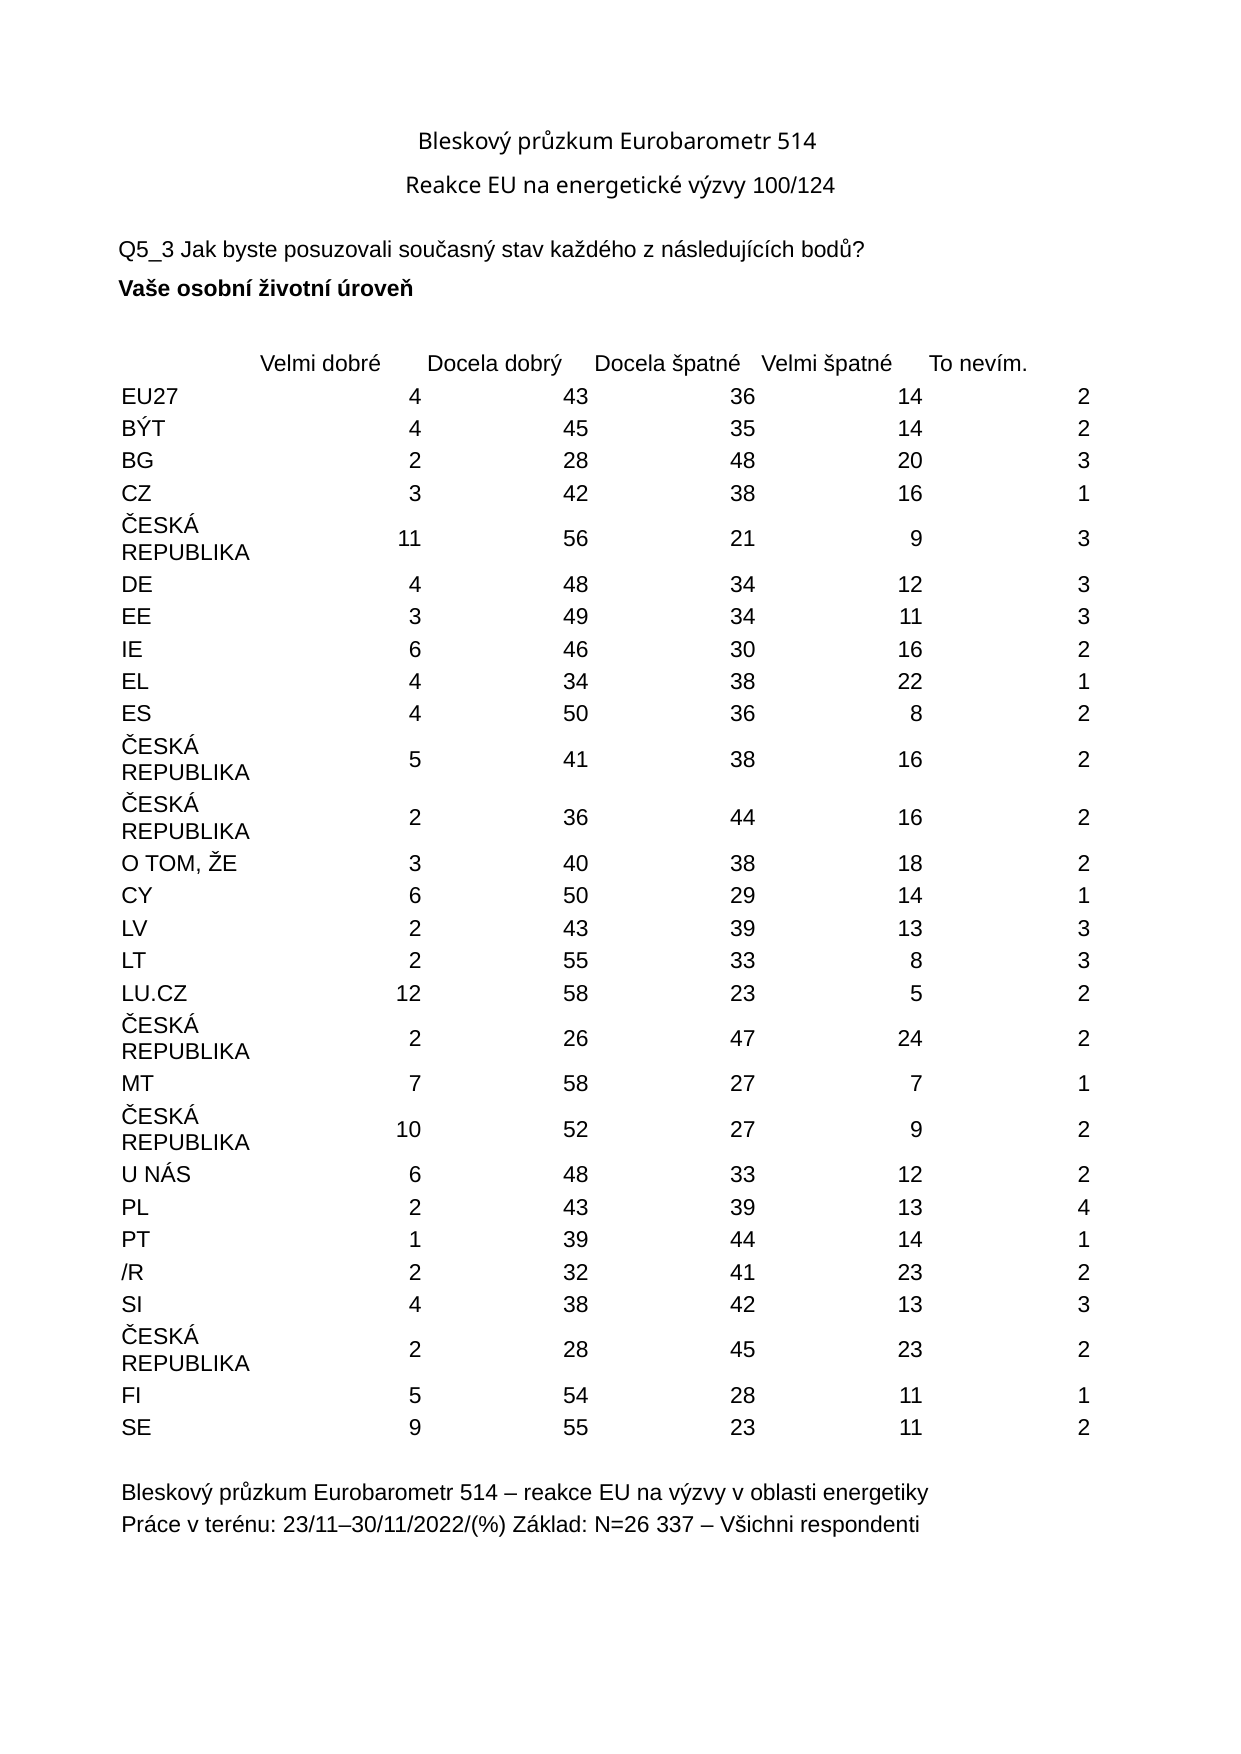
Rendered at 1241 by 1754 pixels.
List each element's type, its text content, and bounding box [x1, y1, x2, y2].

table_cell 55 [424, 944, 591, 976]
table_cell 35 [591, 412, 758, 444]
table_cell 2 [257, 944, 424, 976]
table_header Velmi dobré [257, 347, 424, 380]
table_cell 6 [257, 879, 424, 912]
table_cell DE [118, 568, 257, 600]
table_cell 27 [591, 1100, 758, 1158]
table_cell LU.CZ [118, 976, 257, 1009]
table_cell 42 [591, 1288, 758, 1320]
table_cell SE [118, 1411, 257, 1444]
table_header Velmi špatné [758, 347, 926, 380]
table_cell 1 [257, 1223, 424, 1256]
table_cell 27 [591, 1068, 758, 1100]
table_cell SI [118, 1288, 257, 1320]
table_cell 5 [257, 1379, 424, 1411]
table_cell BG [118, 445, 257, 477]
table_cell CZ [118, 477, 257, 509]
table_cell EL [118, 665, 257, 697]
table_cell 2 [926, 788, 1093, 847]
table_cell 45 [591, 1320, 758, 1379]
table_cell Práce v terénu: 23/11–30/11/2022/(%) Základ: N=26 337 – Všichni respondenti [118, 1509, 1093, 1541]
table_cell 41 [424, 730, 591, 788]
table_cell 2 [257, 788, 424, 847]
table_cell 6 [257, 633, 424, 665]
table_cell 58 [424, 976, 591, 1009]
table_cell [591, 1444, 758, 1476]
table_cell 43 [424, 1191, 591, 1223]
table_cell 48 [424, 568, 591, 600]
table_cell [926, 1444, 1093, 1476]
table_cell 10 [257, 1100, 424, 1158]
table_cell 12 [758, 1158, 926, 1191]
table_cell 2 [926, 380, 1093, 412]
table_cell 2 [257, 1191, 424, 1223]
table_cell BÝT [118, 412, 257, 444]
table_cell 45 [424, 412, 591, 444]
table_cell 49 [424, 600, 591, 633]
table_cell 23 [758, 1256, 926, 1288]
table_cell 8 [758, 944, 926, 976]
table_cell 41 [591, 1256, 758, 1288]
table_cell U NÁS [118, 1158, 257, 1191]
table_cell 48 [424, 1158, 591, 1191]
table_header [118, 347, 257, 380]
table_cell 34 [424, 665, 591, 697]
table_cell 3 [926, 445, 1093, 477]
table_cell 23 [758, 1320, 926, 1379]
table_cell 46 [424, 633, 591, 665]
table_cell 2 [926, 847, 1093, 879]
table_cell IE [118, 633, 257, 665]
table_cell 3 [926, 912, 1093, 944]
table_cell 3 [257, 477, 424, 509]
table_cell 21 [591, 509, 758, 568]
table_cell 39 [591, 1191, 758, 1223]
table_cell 12 [257, 976, 424, 1009]
table_cell CY [118, 879, 257, 912]
table_cell 52 [424, 1100, 591, 1158]
table_cell PT [118, 1223, 257, 1256]
table_cell 4 [926, 1191, 1093, 1223]
table_cell EE [118, 600, 257, 633]
table_cell 48 [591, 445, 758, 477]
table_cell ČESKÁ REPUBLIKA [118, 1100, 257, 1158]
table_cell 50 [424, 879, 591, 912]
table_cell 43 [424, 380, 591, 412]
table_cell 16 [758, 788, 926, 847]
table_cell 44 [591, 788, 758, 847]
table_cell 38 [424, 1288, 591, 1320]
table_cell 1 [926, 477, 1093, 509]
table_cell 2 [926, 1100, 1093, 1158]
table_cell 1 [926, 1223, 1093, 1256]
table_cell 11 [257, 509, 424, 568]
table_header To nevím. [926, 347, 1093, 380]
text Vaše osobní životní úroveň [118, 275, 1122, 302]
table_cell [118, 1444, 257, 1476]
table_cell 2 [926, 1256, 1093, 1288]
table_cell 20 [758, 445, 926, 477]
table_cell 2 [926, 412, 1093, 444]
table_cell 47 [591, 1009, 758, 1067]
table_cell 14 [758, 380, 926, 412]
table_cell 13 [758, 1191, 926, 1223]
table_cell 14 [758, 412, 926, 444]
table_cell ČESKÁ REPUBLIKA [118, 509, 257, 568]
table_cell 13 [758, 1288, 926, 1320]
table_cell 36 [591, 380, 758, 412]
table_cell 2 [926, 633, 1093, 665]
table_cell 3 [926, 944, 1093, 976]
table_cell 2 [926, 1158, 1093, 1191]
table_cell 12 [758, 568, 926, 600]
table_cell 16 [758, 633, 926, 665]
table_cell LV [118, 912, 257, 944]
table_cell 29 [591, 879, 758, 912]
table_cell [758, 1444, 926, 1476]
table_cell 33 [591, 944, 758, 976]
table_cell Bleskový průzkum Eurobarometr 514 – reakce EU na výzvy v oblasti energetiky [118, 1476, 1093, 1508]
table_cell 2 [926, 730, 1093, 788]
table_cell 2 [926, 1320, 1093, 1379]
table_cell 39 [591, 912, 758, 944]
table_cell 4 [257, 568, 424, 600]
table_cell 2 [926, 976, 1093, 1009]
table_cell 24 [758, 1009, 926, 1067]
table_cell LT [118, 944, 257, 976]
table_cell EU27 [118, 380, 257, 412]
table_cell 3 [926, 509, 1093, 568]
table_cell 2 [257, 1320, 424, 1379]
table_cell 23 [591, 976, 758, 1009]
table_cell 22 [758, 665, 926, 697]
table_cell 5 [257, 730, 424, 788]
table_cell 55 [424, 1411, 591, 1444]
table_cell 9 [758, 1100, 926, 1158]
table_cell 2 [257, 1256, 424, 1288]
table_cell ČESKÁ REPUBLIKA [118, 730, 257, 788]
table_cell 42 [424, 477, 591, 509]
table_cell 6 [257, 1158, 424, 1191]
table_cell 11 [758, 1411, 926, 1444]
table_cell 9 [257, 1411, 424, 1444]
table_cell 43 [424, 912, 591, 944]
table_cell 28 [424, 1320, 591, 1379]
table_cell O TOM, ŽE [118, 847, 257, 879]
table_cell 28 [591, 1379, 758, 1411]
table_cell [257, 1444, 424, 1476]
table_cell 3 [926, 568, 1093, 600]
table_cell 14 [758, 879, 926, 912]
table_cell FI [118, 1379, 257, 1411]
table_cell 33 [591, 1158, 758, 1191]
table_cell 40 [424, 847, 591, 879]
table_cell 1 [926, 665, 1093, 697]
text Q5_3 Jak byste posuzovali současný stav každého z následujících bodů? [118, 236, 1122, 262]
table_cell 54 [424, 1379, 591, 1411]
table_cell 2 [257, 445, 424, 477]
table_cell 36 [591, 698, 758, 730]
table_cell 8 [758, 698, 926, 730]
table_cell [424, 1444, 591, 1476]
table_cell 4 [257, 1288, 424, 1320]
table_cell ČESKÁ REPUBLIKA [118, 1009, 257, 1067]
table_cell 2 [926, 1009, 1093, 1067]
table_cell 13 [758, 912, 926, 944]
table_cell ČESKÁ REPUBLIKA [118, 1320, 257, 1379]
table_cell 4 [257, 380, 424, 412]
table_cell 44 [591, 1223, 758, 1256]
table_cell ČESKÁ REPUBLIKA [118, 788, 257, 847]
table_cell 23 [591, 1411, 758, 1444]
table_cell 26 [424, 1009, 591, 1067]
table_cell 39 [424, 1223, 591, 1256]
table_cell 5 [758, 976, 926, 1009]
table_cell 1 [926, 1068, 1093, 1100]
table_cell 4 [257, 665, 424, 697]
table_cell 38 [591, 730, 758, 788]
table_cell 4 [257, 412, 424, 444]
table_cell ES [118, 698, 257, 730]
table_cell 3 [257, 600, 424, 633]
table_cell 50 [424, 698, 591, 730]
table_cell 34 [591, 568, 758, 600]
table_cell 3 [926, 1288, 1093, 1320]
table_cell 32 [424, 1256, 591, 1288]
table_cell 2 [257, 912, 424, 944]
table_cell 58 [424, 1068, 591, 1100]
table_cell 16 [758, 730, 926, 788]
table_cell 18 [758, 847, 926, 879]
table_header Docela dobrý [424, 347, 591, 380]
table_cell 3 [926, 600, 1093, 633]
table_cell 7 [257, 1068, 424, 1100]
table_cell 38 [591, 477, 758, 509]
table_cell 16 [758, 477, 926, 509]
table_cell 30 [591, 633, 758, 665]
table_cell 56 [424, 509, 591, 568]
table_cell /R [118, 1256, 257, 1288]
table_cell 38 [591, 847, 758, 879]
table_cell 14 [758, 1223, 926, 1256]
table_cell 7 [758, 1068, 926, 1100]
table_cell 11 [758, 1379, 926, 1411]
table_cell 11 [758, 600, 926, 633]
table_cell 2 [257, 1009, 424, 1067]
table_cell 36 [424, 788, 591, 847]
table_cell PL [118, 1191, 257, 1223]
table_cell 28 [424, 445, 591, 477]
table_cell MT [118, 1068, 257, 1100]
table_cell 1 [926, 1379, 1093, 1411]
table_cell 3 [257, 847, 424, 879]
table_cell 2 [926, 698, 1093, 730]
table_cell 9 [758, 509, 926, 568]
table_cell 2 [926, 1411, 1093, 1444]
table_cell 38 [591, 665, 758, 697]
table_cell 34 [591, 600, 758, 633]
table_cell 4 [257, 698, 424, 730]
table_header Docela špatné [591, 347, 758, 380]
table_cell 1 [926, 879, 1093, 912]
